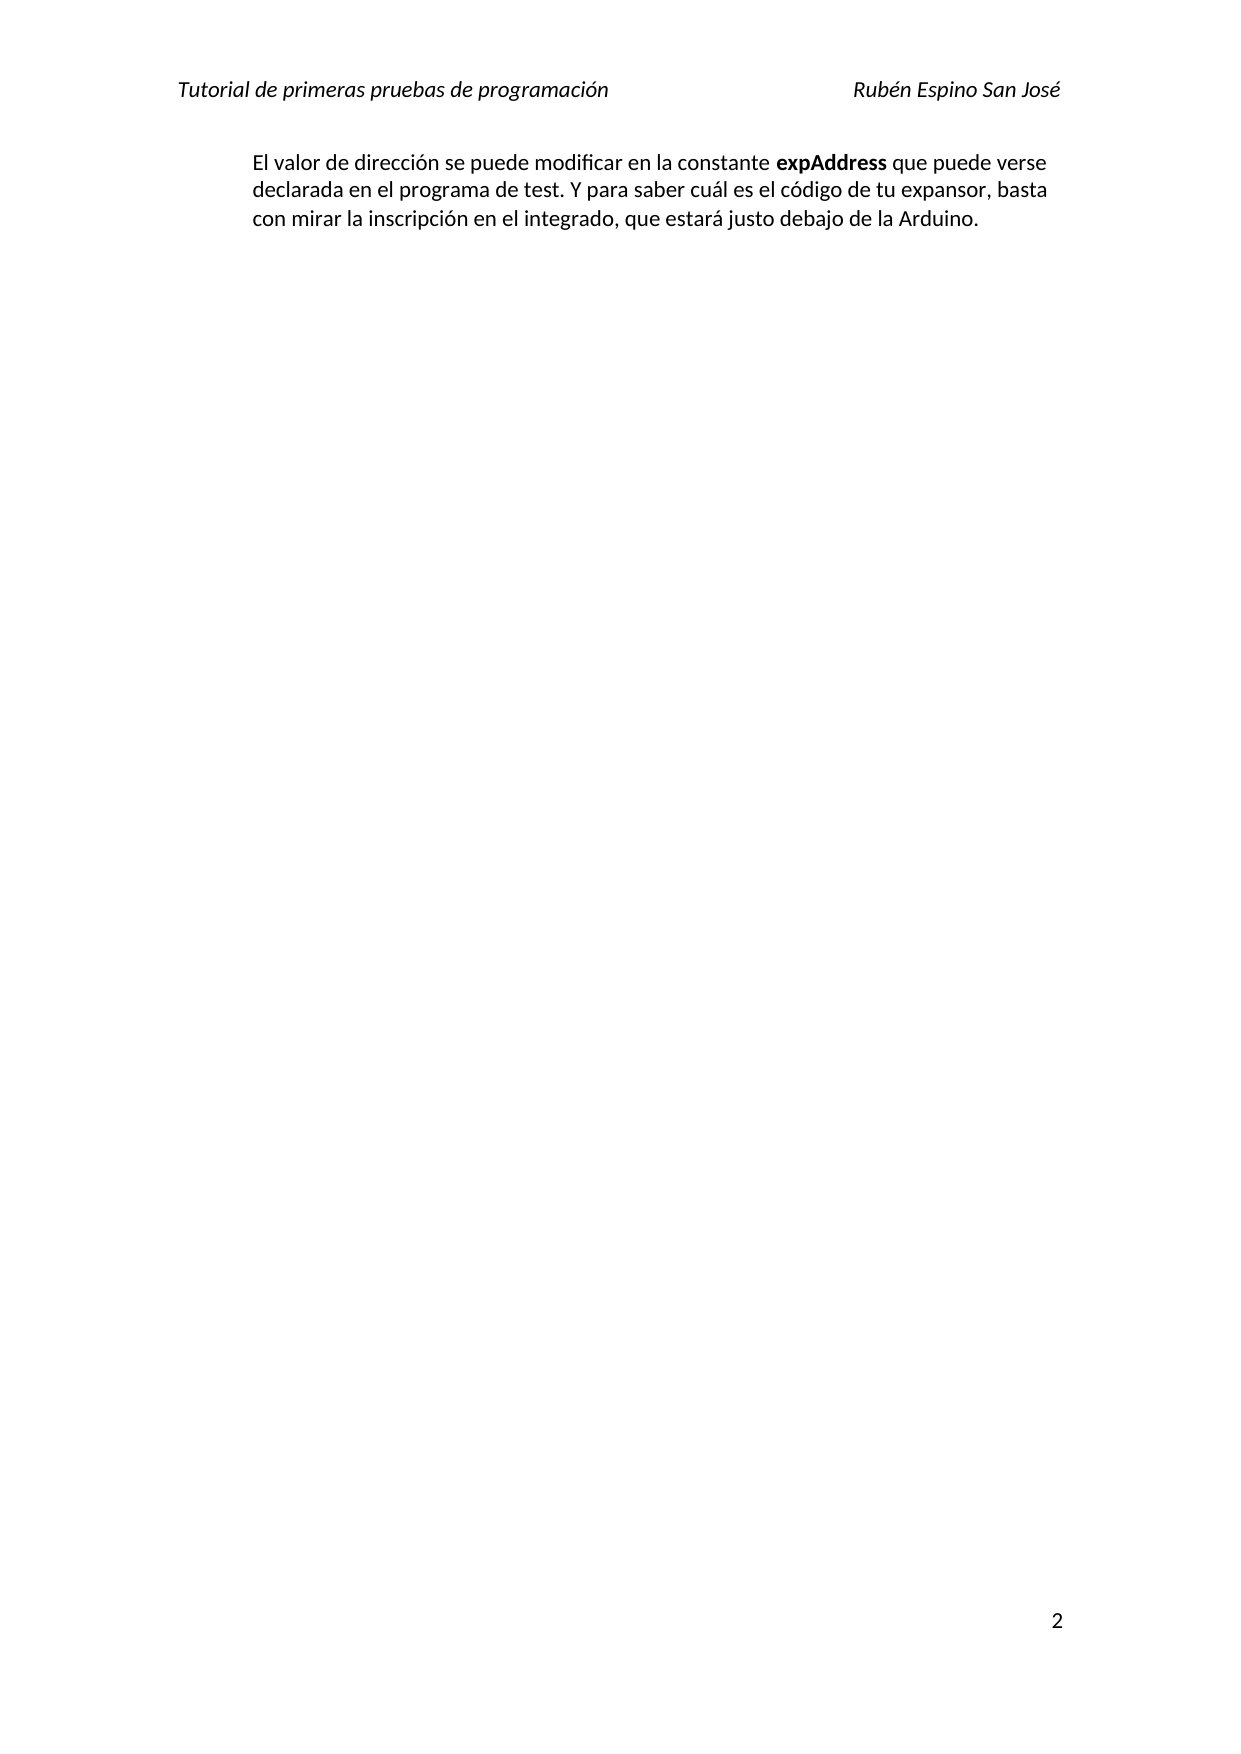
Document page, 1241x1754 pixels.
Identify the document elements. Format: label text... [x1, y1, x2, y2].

text El valor de dirección se puede modificar en la constante expAddress que puede verse declarada en el programa de test. Y para saber cuál es el código de tu expansor, basta con mirar la inscripción en el integrado, que estará justo debajo de la Arduino. [252, 148, 1063, 232]
